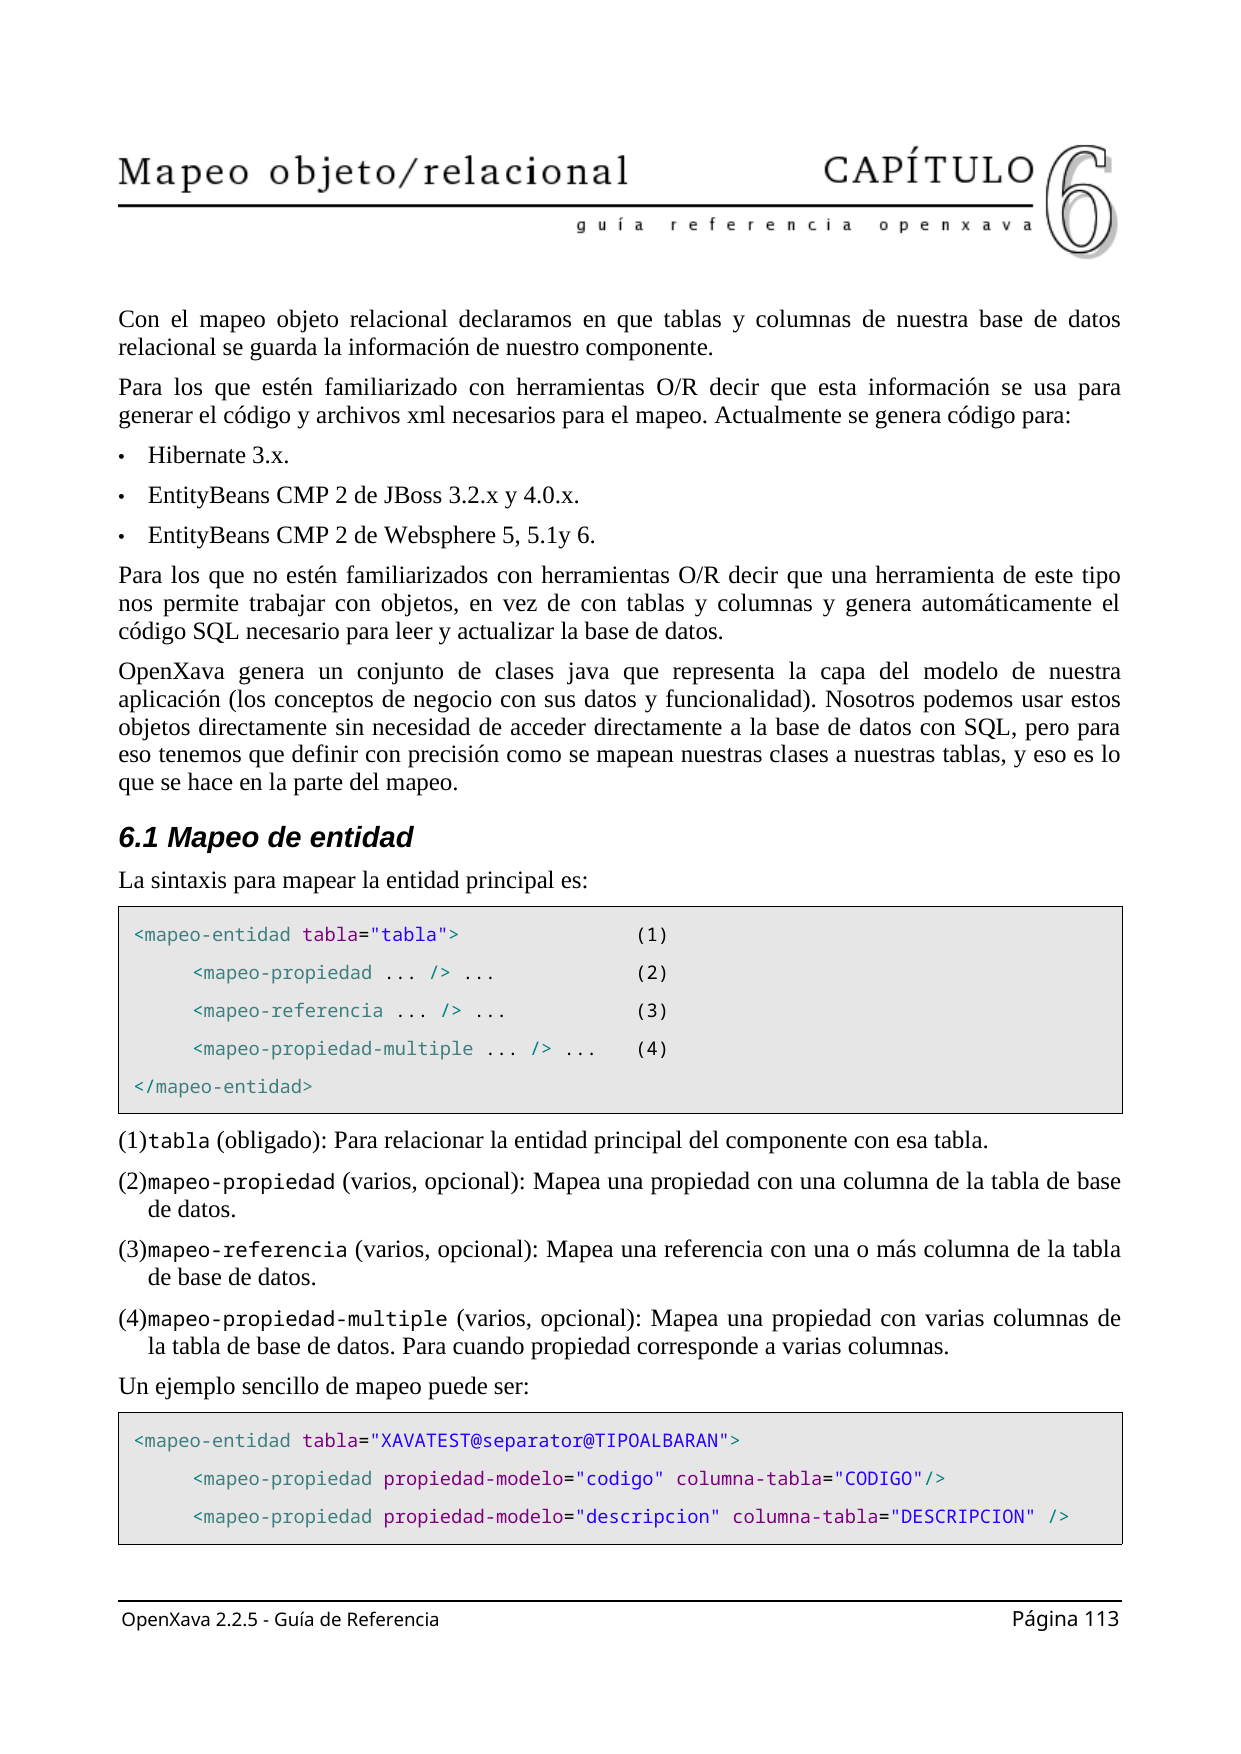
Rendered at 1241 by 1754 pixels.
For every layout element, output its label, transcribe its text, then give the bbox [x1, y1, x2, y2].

list mapeo-propiedad-multiple (varios, opcional): Mapea una propiedad con varias columnas de la tabla de base de datos. Para cuando propiedad corresponde a varias columnas. [118, 1304, 1122, 1359]
list tabla (obligado): Para relacionar la entidad principal del componente con esa tabla. [118, 1126, 1122, 1154]
text Para los que no estén familiarizados con herramientas O/R decir que una herramienta de este tipo nos permite trabajar con objetos, en vez de con tablas y columnas y genera automáticamente el código SQL necesario para leer y actualizar la base de datos. [118, 562, 1122, 645]
subtitle Mapeo objeto/relacional [118, 288, 1122, 293]
text <mapeo-referencia ... /> ... (3) [119, 982, 1122, 1020]
text La sintaxis para mapear la entidad principal es: [118, 866, 1122, 894]
list EntityBeans CMP 2 de Websphere 5, 5.1y 6. [118, 521, 1122, 549]
text Con el mapeo objeto relacional declaramos en que tablas y columnas de nuestra base de datos relacional se guarda la información de nuestro componente. [118, 305, 1122, 361]
text <mapeo-entidad tabla="tabla"> (1) [119, 907, 1122, 944]
list EntityBeans CMP 2 de JBoss 3.2.x y 4.0.x. [118, 481, 1122, 509]
text <mapeo-propiedad propiedad-modelo="codigo" columna-tabla="CODIGO"/> [119, 1450, 1122, 1488]
text <mapeo-propiedad-multiple ... /> ... (4) [119, 1020, 1122, 1058]
text Un ejemplo sencillo de mapeo puede ser: [118, 1372, 1122, 1400]
text <mapeo-entidad tabla="XAVATEST@separator@TIPOALBARAN"> [119, 1413, 1122, 1450]
text </mapeo-entidad> [119, 1058, 1122, 1113]
text Para los que estén familiarizado con herramientas O/R decir que esta información se usa para generar el código y archivos xml necesarios para el mapeo. Actualmente se genera código para: [118, 373, 1122, 428]
text <mapeo-propiedad ... /> ... (2) [119, 944, 1122, 982]
subtitle Mapeo de entidad [118, 821, 1122, 853]
picture [118, 118, 1122, 288]
list mapeo-referencia (varios, opcional): Mapea una referencia con una o más columna de la tabla de base de datos. [118, 1235, 1122, 1291]
text OpenXava genera un conjunto de clases java que representa la capa del modelo de nuestra aplicación (los conceptos de negocio con sus datos y funcionalidad). Nosotros podemos usar estos objetos directamente sin necesidad de acceder directamente a la base de datos con SQL, pero para eso tenemos que definir con precisión como se mapean nuestras clases a nuestras tablas, y eso es lo que se hace en la parte del mapeo. [118, 657, 1122, 796]
list mapeo-propiedad (varios, opcional): Mapea una propiedad con una columna de la tabla de base de datos. [118, 1167, 1122, 1223]
text <mapeo-propiedad propiedad-modelo="descripcion" columna-tabla="DESCRIPCION" /> [119, 1488, 1122, 1544]
list Hibernate 3.x. [118, 441, 1122, 469]
